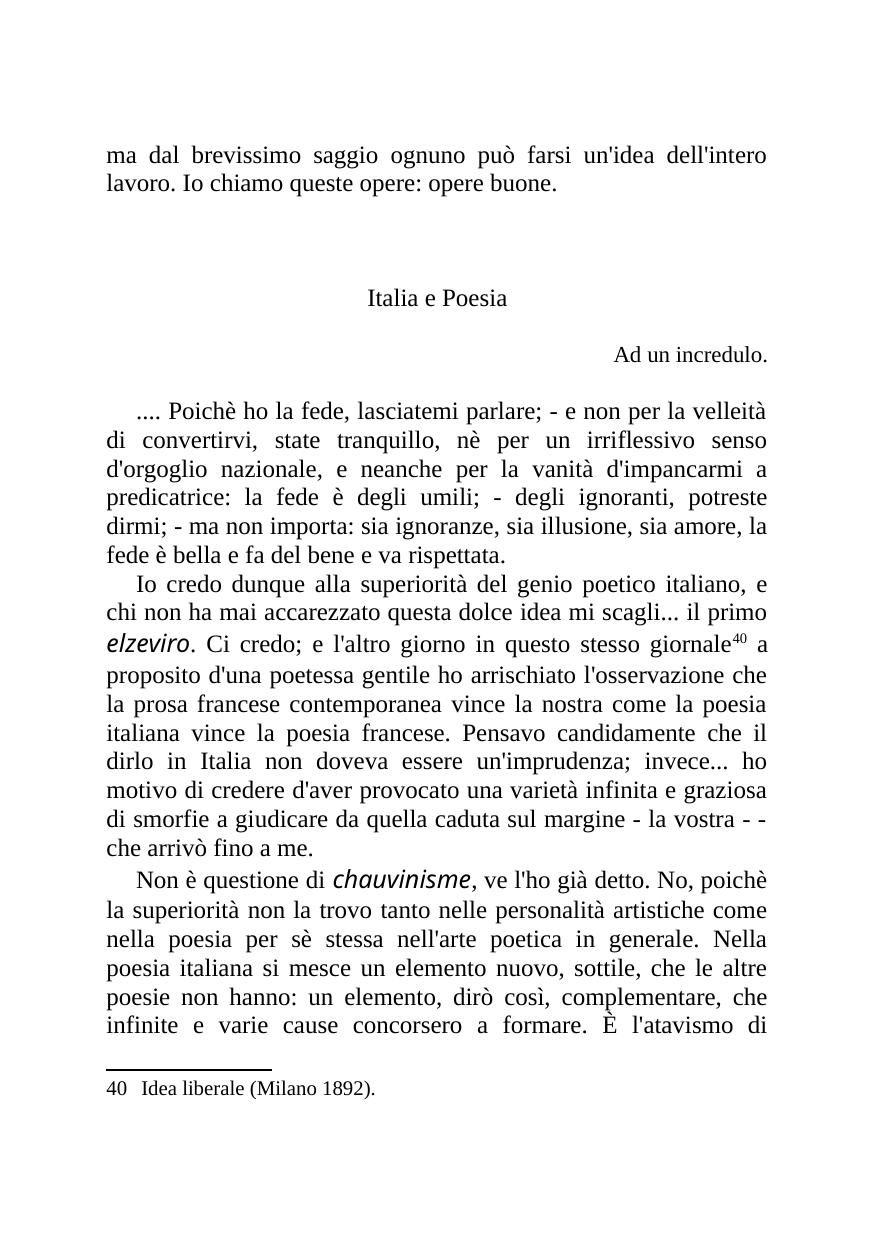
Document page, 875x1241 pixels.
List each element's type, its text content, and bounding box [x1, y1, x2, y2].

text Idea liberale (Milano 1892). [106, 1076, 768, 1100]
text Io credo dunque alla superiorità del genio poetico italiano, e chi non ha mai accarezzato questa dolce idea mi scagli... il primo elzeviro. Ci credo; e l'altro giorno in questo stesso giornale a proposito d'una poetessa gentile ho arrischiato l'osservazione che la prosa francese contemporanea vince la nostra come la poesia italiana vince la poesia francese. Pensavo candidamente che il dirlo in Italia non doveva essere un'imprudenza; invece... ho motivo di credere d'aver provocato una varietà infinita e graziosa di smorfie a giudicare da quella caduta sul margine - la vostra - -che arrivò fino a me. [106, 569, 768, 861]
text Non è questione di chauvinisme, ve l'ho già detto. No, poichè la superiorità non la trovo tanto nelle personalità artistiche come nella poesia per sè stessa nell'arte poetica in generale. Nella poesia italiana si mesce un elemento nuovo, sottile, che le altre poesie non hanno: un elemento, dirò così, complementare, che infinite e varie cause concorsero a formare. È l'atavismo di [106, 861, 768, 1039]
text Italia e Poesia [106, 283, 768, 312]
text .... Poichè ho la fede, lasciatemi parlare; - e non per la velleità di convertirvi, state tranquillo, nè per un irriflessivo senso d'orgoglio nazionale, e neanche per la vanità d'impancarmi a predicatrice: la fede è degli umili; - degli ignoranti, potreste dirmi; - ma non importa: sia ignoranze, sia illusione, sia amore, la fede è bella e fa del bene e va rispettata. [106, 396, 768, 569]
text Ad un incredulo. [106, 341, 768, 367]
text ma dal brevissimo saggio ognuno può farsi un'idea dell'intero lavoro. Io chiamo queste opere: opere buone. [106, 140, 768, 197]
